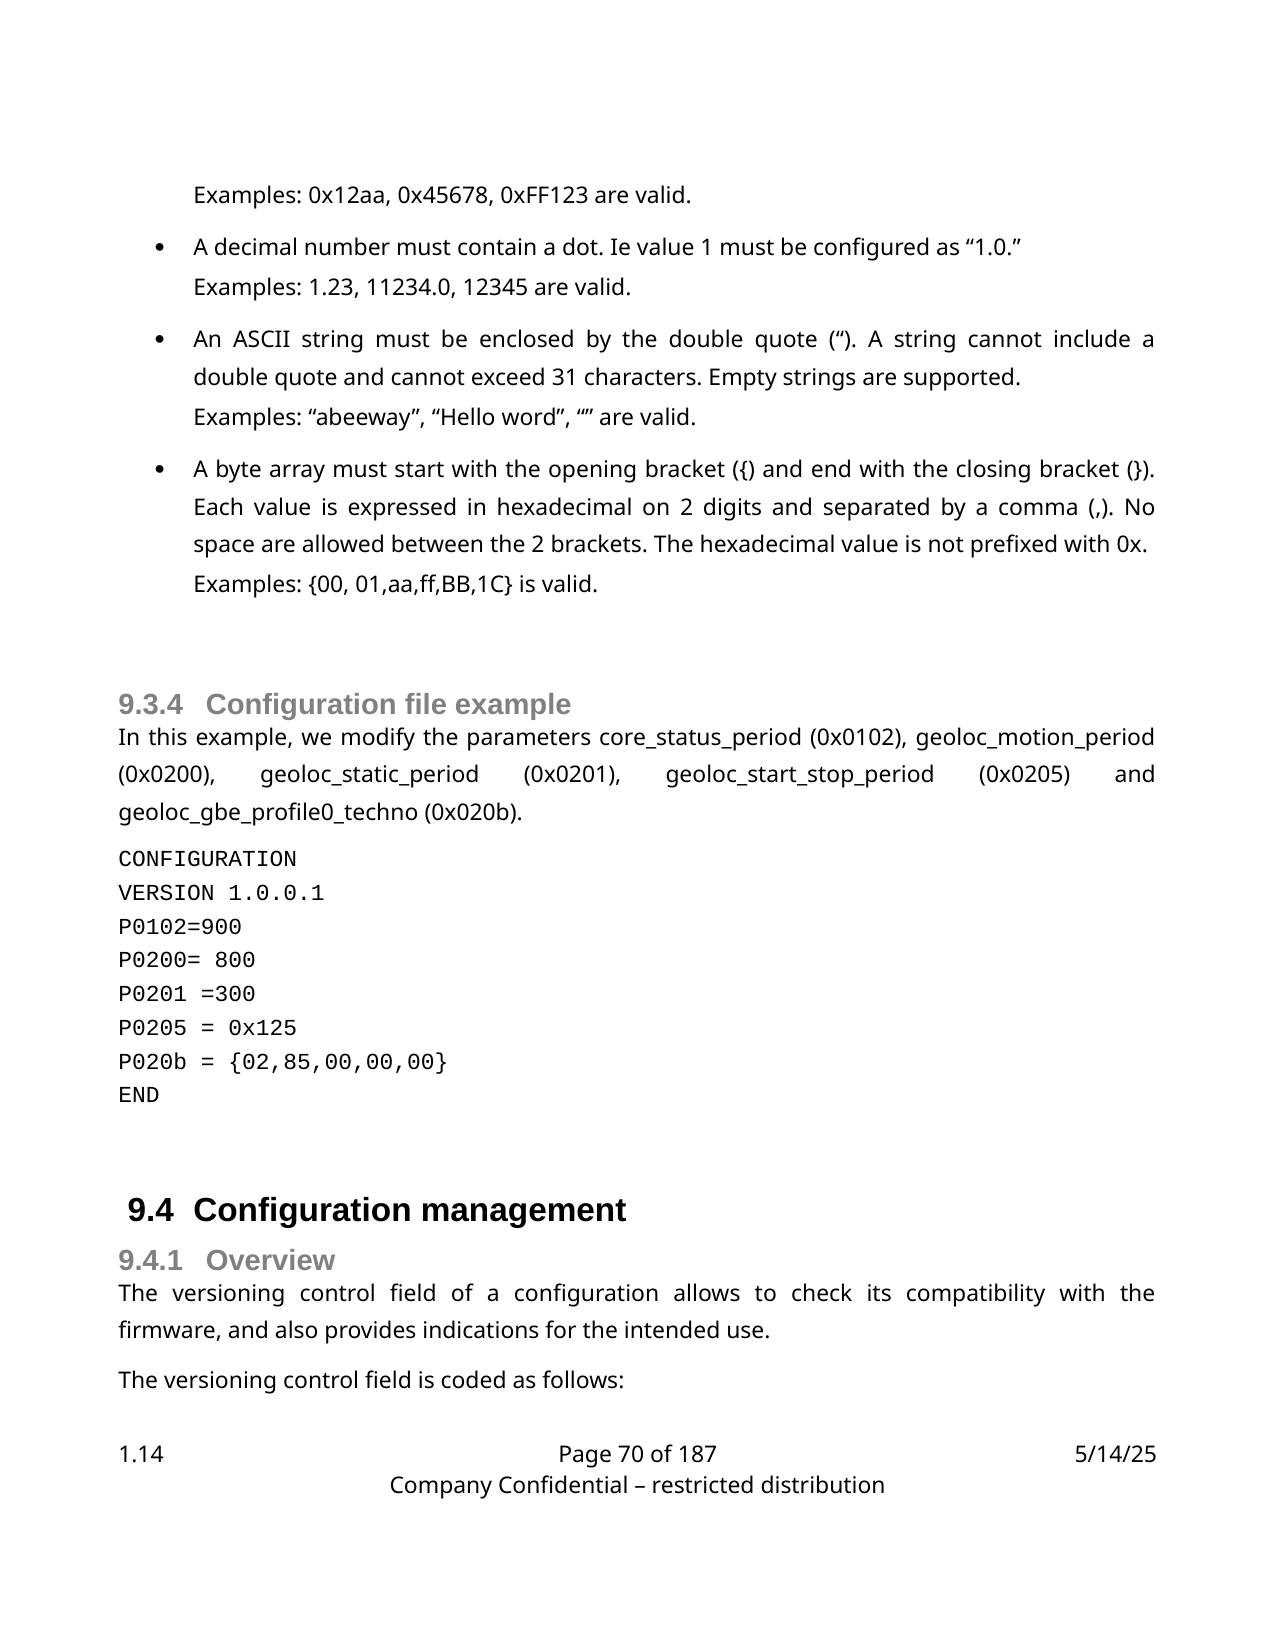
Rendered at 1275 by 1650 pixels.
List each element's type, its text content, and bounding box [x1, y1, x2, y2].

text The versioning control field is coded as follows: [118, 1364, 1157, 1396]
text Examples: “abeeway”, “Hello word”, “” are valid. [193, 401, 1157, 432]
subtitle Configuration management [118, 1190, 1157, 1229]
text In this example, we modify the parameters core_status_period (0x0102), geoloc_motion_period (0x0200), geoloc_static_period (0x0201), geoloc_start_stop_period (0x0205) and geoloc_gbe_profile0_techno (0x020b). [118, 720, 1157, 827]
text Examples: 1.23, 11234.0, 12345 are valid. [193, 271, 1157, 302]
text VERSION 1.0.0.1 [118, 881, 1157, 907]
text P0200= 800 [118, 949, 1157, 975]
text The versioning control field of a configuration allows to check its compatibility with the firmware, and also provides indications for the intended use. [118, 1277, 1157, 1346]
text Examples: 0x12aa, 0x45678, 0xFF123 are valid. [193, 179, 1157, 210]
text P0201 =300 [118, 982, 1157, 1008]
subtitle Overview [118, 1243, 1157, 1277]
text P020b = {02,85,00,00,00} [118, 1050, 1157, 1076]
subtitle Configuration file example [118, 687, 1157, 720]
text END [118, 1084, 1157, 1110]
text Examples: {00, 01,aa,ff,BB,1C} is valid. [193, 568, 1157, 599]
text P0102=900 [118, 915, 1157, 941]
list An ASCII string must be enclosed by the double quote (“). A string cannot include a double quote and cannot exceed 31 characters. Empty strings are supported. [156, 323, 1157, 392]
text P0205 = 0x125 [118, 1016, 1157, 1042]
list A byte array must start with the opening bracket ({) and end with the closing bracket (}). Each value is expressed in hexadecimal on 2 digits and separated by a comma (,). No space are allowed between the 2 brackets. The hexadecimal value is not prefixed with 0x. [156, 453, 1157, 559]
text CONFIGURATION [118, 847, 1157, 873]
list A decimal number must contain a dot. Ie value 1 must be configured as “1.0.” [156, 231, 1157, 262]
